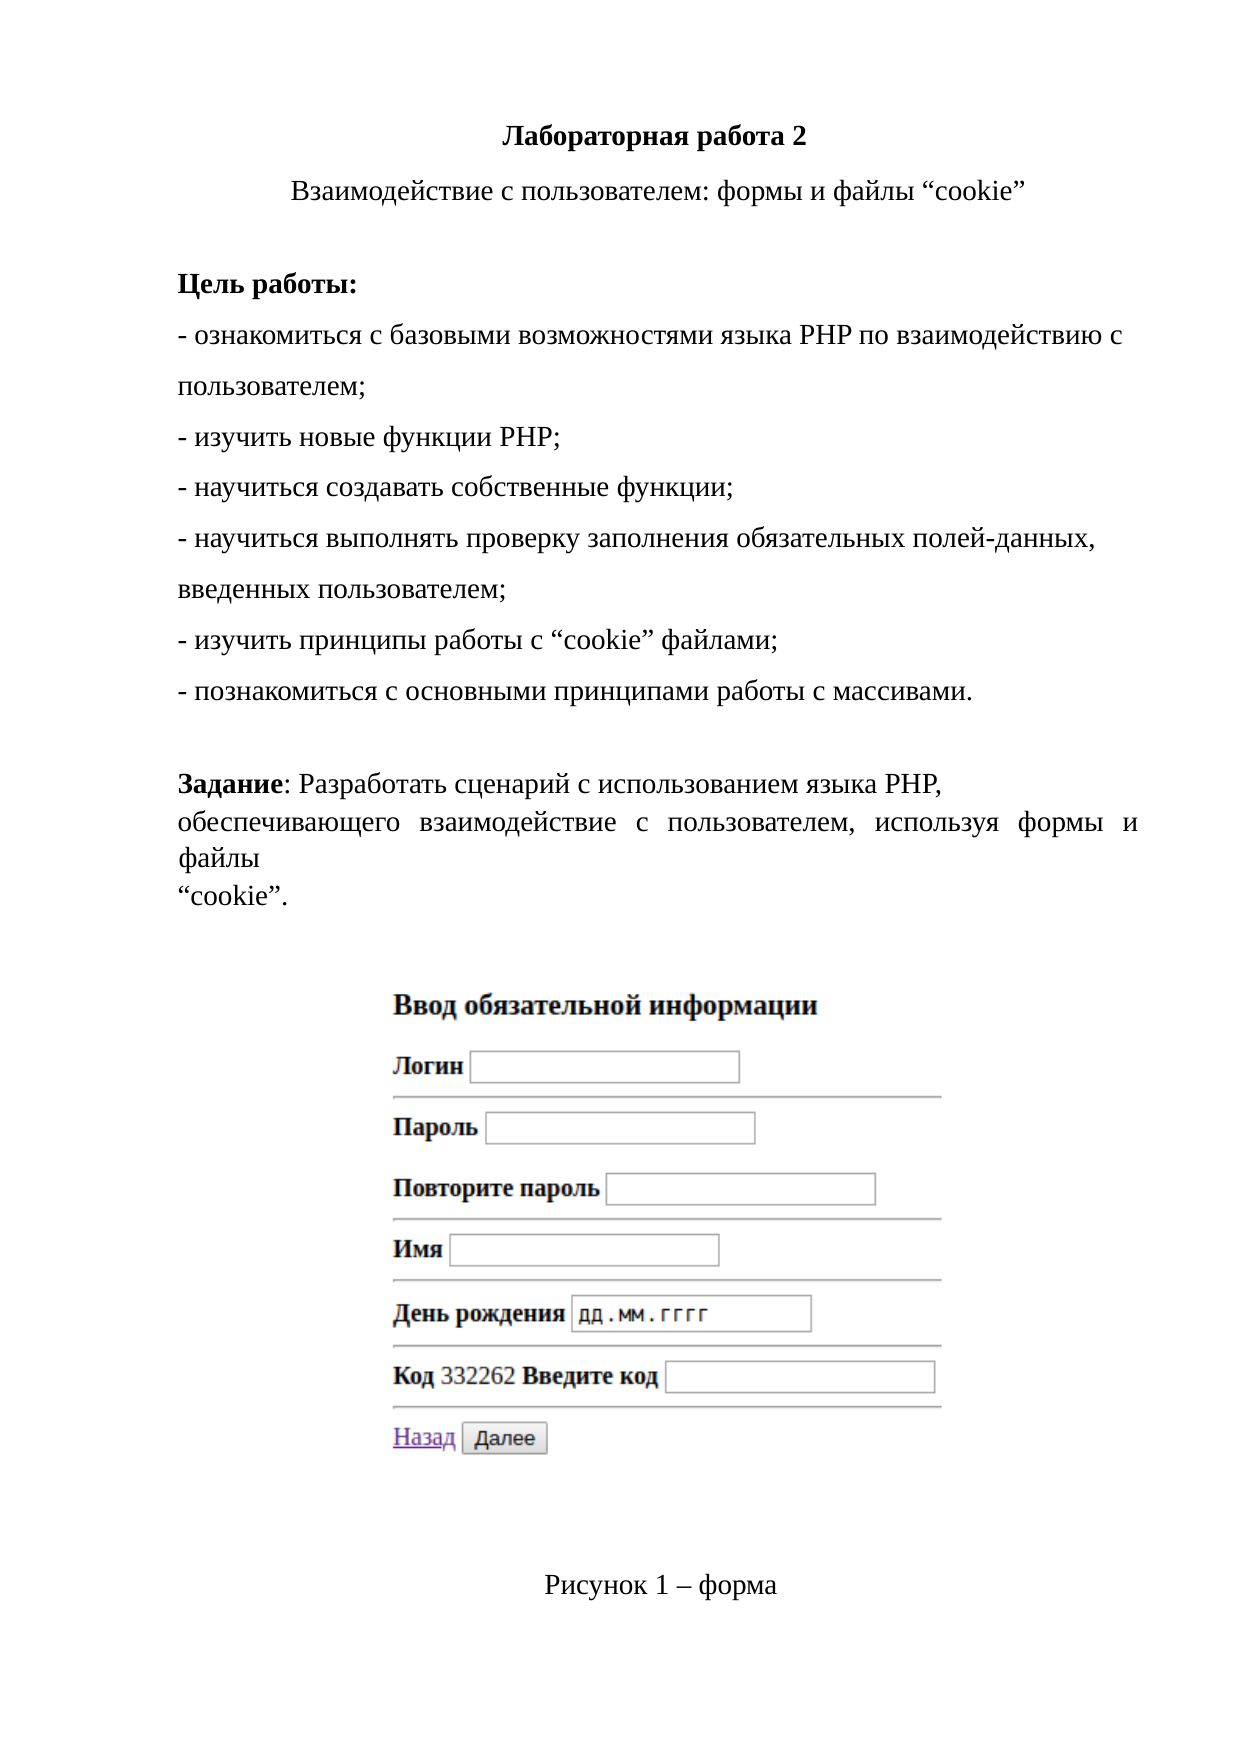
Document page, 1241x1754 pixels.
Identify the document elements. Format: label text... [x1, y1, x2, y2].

subtitle Взаимодействие с пользователем: формы и файлы “cookie” [195, 173, 1121, 206]
text Рисунок 1 – форма [177, 1567, 1152, 1600]
text “cookie”. [177, 878, 1139, 912]
text - познакомиться с основными принципами работы с массивами. [177, 673, 1140, 706]
text введенных пользователем; [177, 571, 1140, 605]
text обеспечивающего взаимодействие с пользователем, используя формы и файлы [177, 804, 1139, 874]
text - изучить принципы работы с “cookie” файлами; [177, 622, 1140, 656]
picture [387, 982, 942, 1461]
text Цель работы: [177, 266, 1140, 300]
text - научиться выполнять проверку заполнения обязательных полей-данных, [177, 520, 1140, 554]
text Задание: Разработать сценарий с использованием языка PHP, [177, 766, 1139, 800]
text Лабораторная работа 2 [177, 118, 1139, 152]
text - научиться создавать собственные функции; [177, 469, 1140, 503]
text - изучить новые функции PHP; [177, 419, 1140, 452]
text - ознакомиться с базовыми возможностями языка PHP по взаимодействию с [177, 317, 1140, 351]
text пользователем; [177, 368, 1140, 401]
